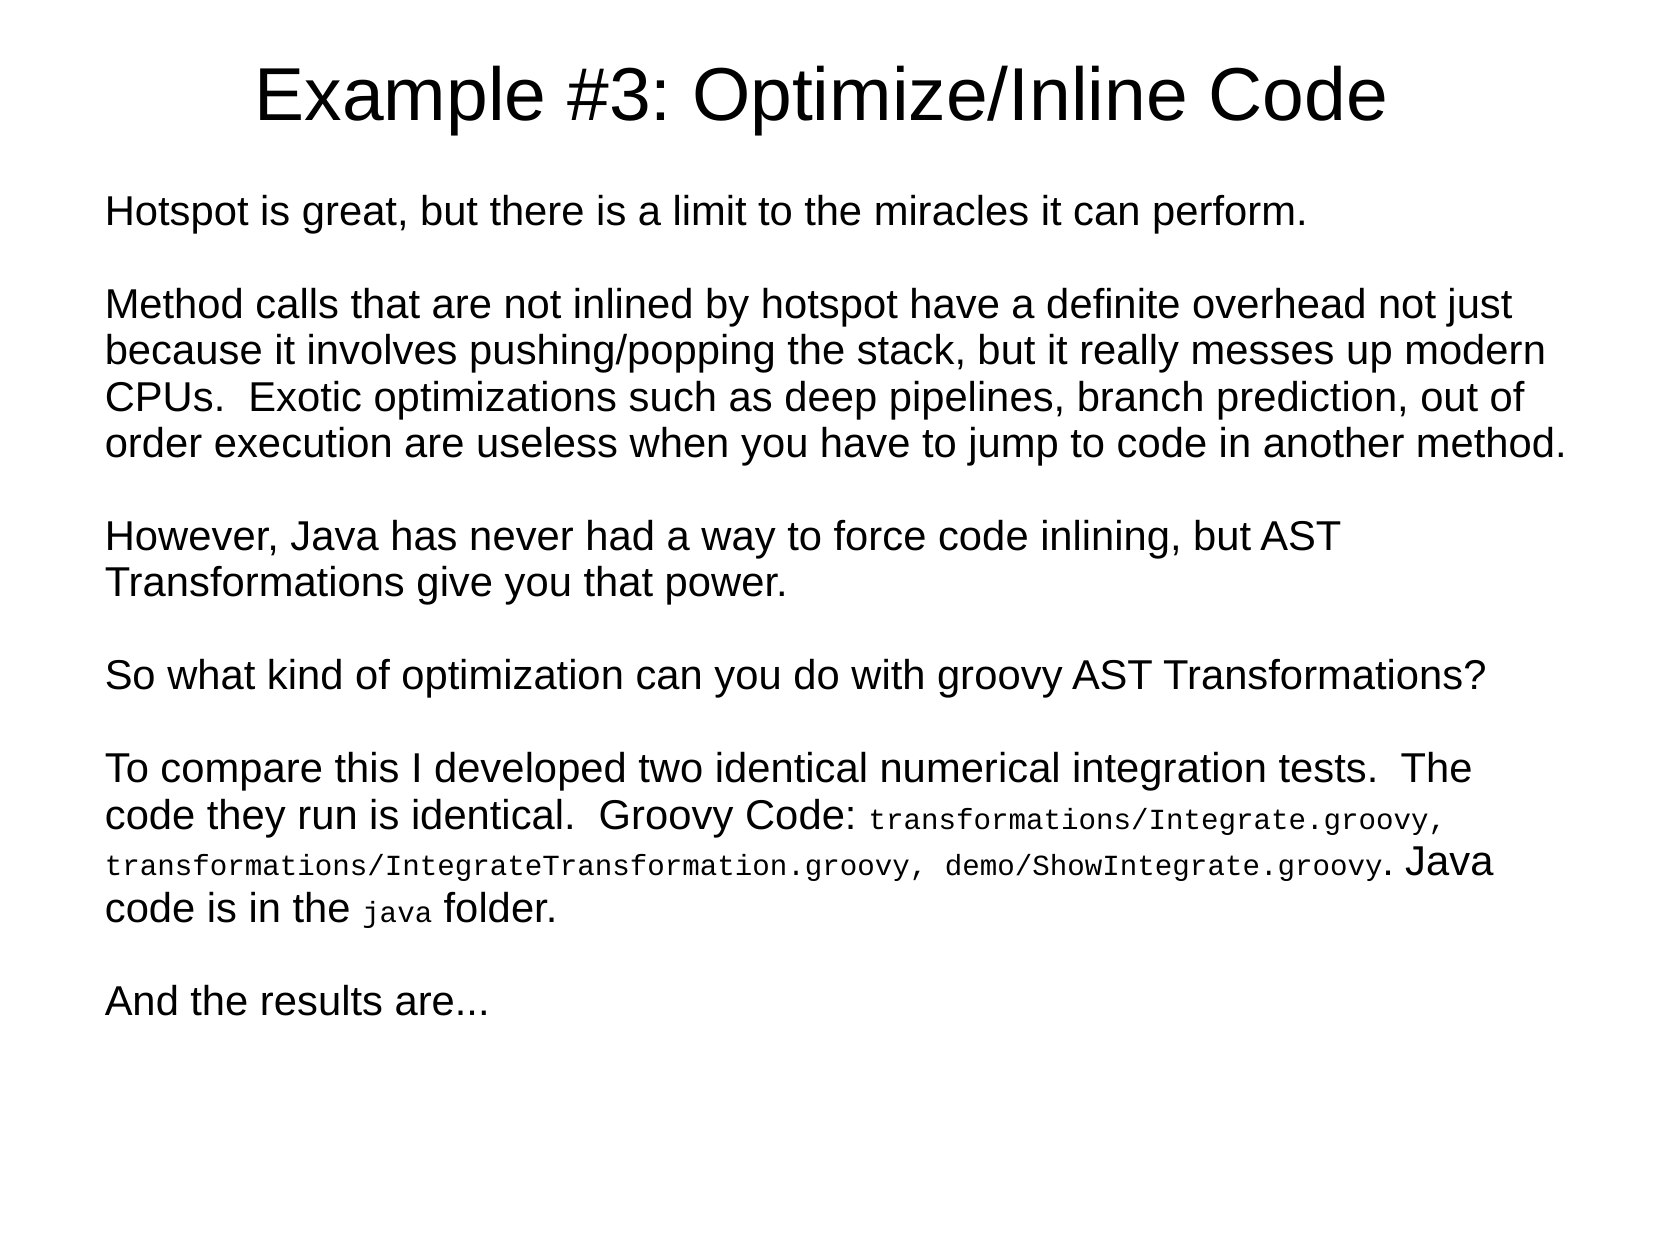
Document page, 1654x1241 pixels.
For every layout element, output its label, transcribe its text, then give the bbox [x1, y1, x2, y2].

text_box Example #3: Optimize/Inline Code [240, 45, 1411, 144]
text_box Hotspot is great, but there is a limit to the miracles it can perform. Method calls that are not inlined by hotspot have a definite overhead not just because it involves pushing/popping the stack, but it really messes up modern CPUs. Exotic optimizations such as deep pipelines, branch prediction, out of order execution are useless when you have to jump to code in another method. However, Java has never had a way to force code inlining, but AST Transformations give you that power. So what kind of optimization can you do with groovy AST Transformations? To compare this I developed two identical numerical integration tests. The code they run is identical. Groovy Code: transformations/Integrate.groovy, transformations/IntegrateTransformation.groovy, demo/ShowIntegrate.groovy. Java code is in the java folder. And the results are... [90, 180, 1591, 1032]
